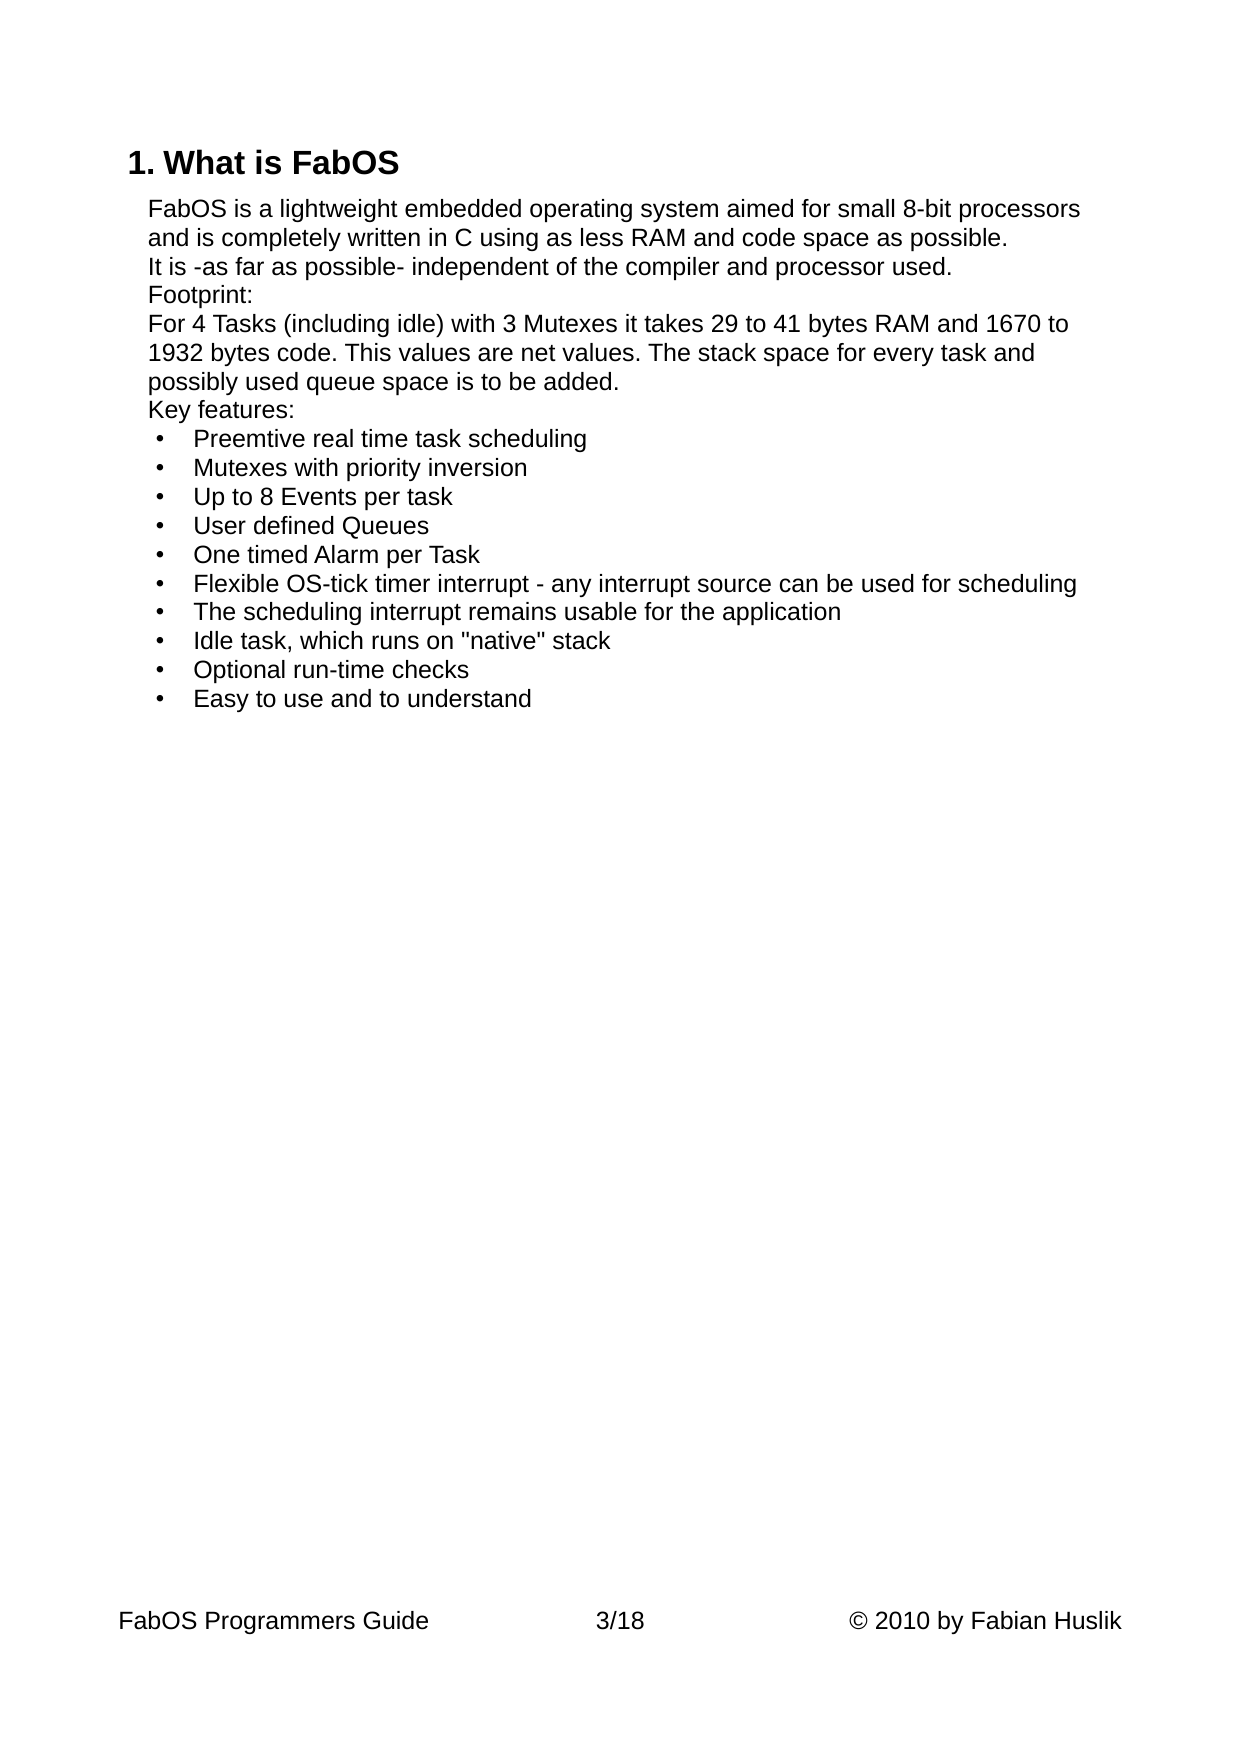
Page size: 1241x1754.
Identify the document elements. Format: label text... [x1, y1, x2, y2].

text Footprint: [148, 281, 1122, 309]
text It is -as far as possible- independent of the compiler and processor used. [148, 252, 1122, 281]
list User defined Queues [156, 511, 1122, 540]
list One timed Alarm per Task [156, 540, 1122, 568]
list Idle task, which runs on "native" stack [156, 626, 1122, 655]
list Flexible OS-tick timer interrupt - any interrupt source can be used for scheduling [156, 568, 1122, 597]
text For 4 Tasks (including idle) with 3 Mutexes it takes 29 to 41 bytes RAM and 1670 to 1932 bytes code. This values are net values. The stack space for every task and possibly used queue space is to be added. [148, 309, 1122, 396]
list Optional run-time checks [156, 655, 1122, 684]
list Up to 8 Events per task [156, 482, 1122, 511]
list Easy to use and to understand [156, 684, 1122, 713]
text Key features: [148, 396, 1122, 424]
list The scheduling interrupt remains usable for the application [156, 597, 1122, 626]
text FabOS is a lightweight embedded operating system aimed for small 8-bit processors and is completely written in C using as less RAM and code space as possible. [148, 194, 1122, 252]
subtitle What is FabOS [118, 143, 1122, 182]
list Preemtive real time task scheduling [156, 424, 1122, 453]
list Mutexes with priority inversion [156, 453, 1122, 482]
